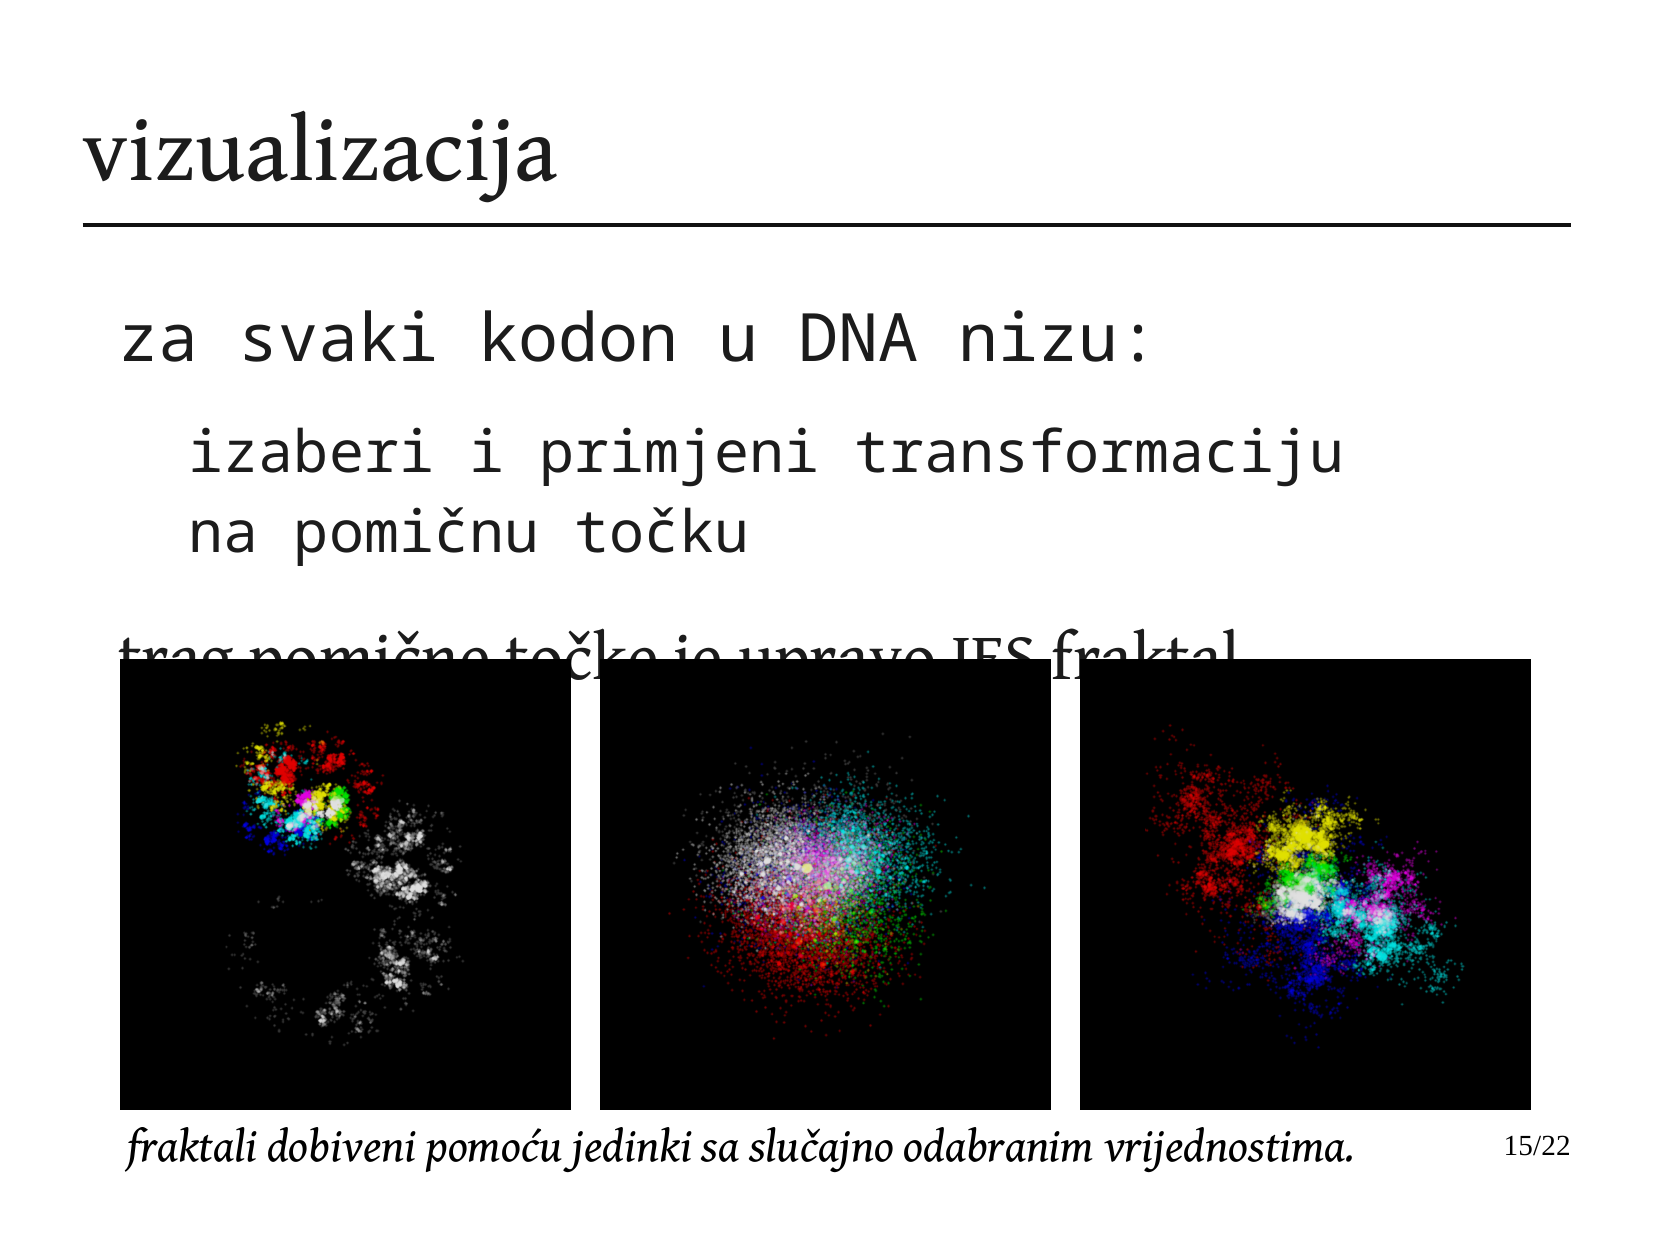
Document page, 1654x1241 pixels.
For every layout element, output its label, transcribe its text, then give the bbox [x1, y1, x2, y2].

title vizualizacija [82, 49, 1571, 257]
text_box fraktali dobiveni pomoću jedinki sa slučajno odabranim vrijednostima. [112, 1113, 1553, 1182]
picture [120, 659, 571, 1111]
picture [600, 659, 1051, 1111]
list za svaki kodon u DNA nizu: izaberi i primjeni transformaciju na pomičnu točku trag pomične točke je upravo IFS fraktal [47, 290, 1536, 620]
picture [1080, 659, 1531, 1111]
